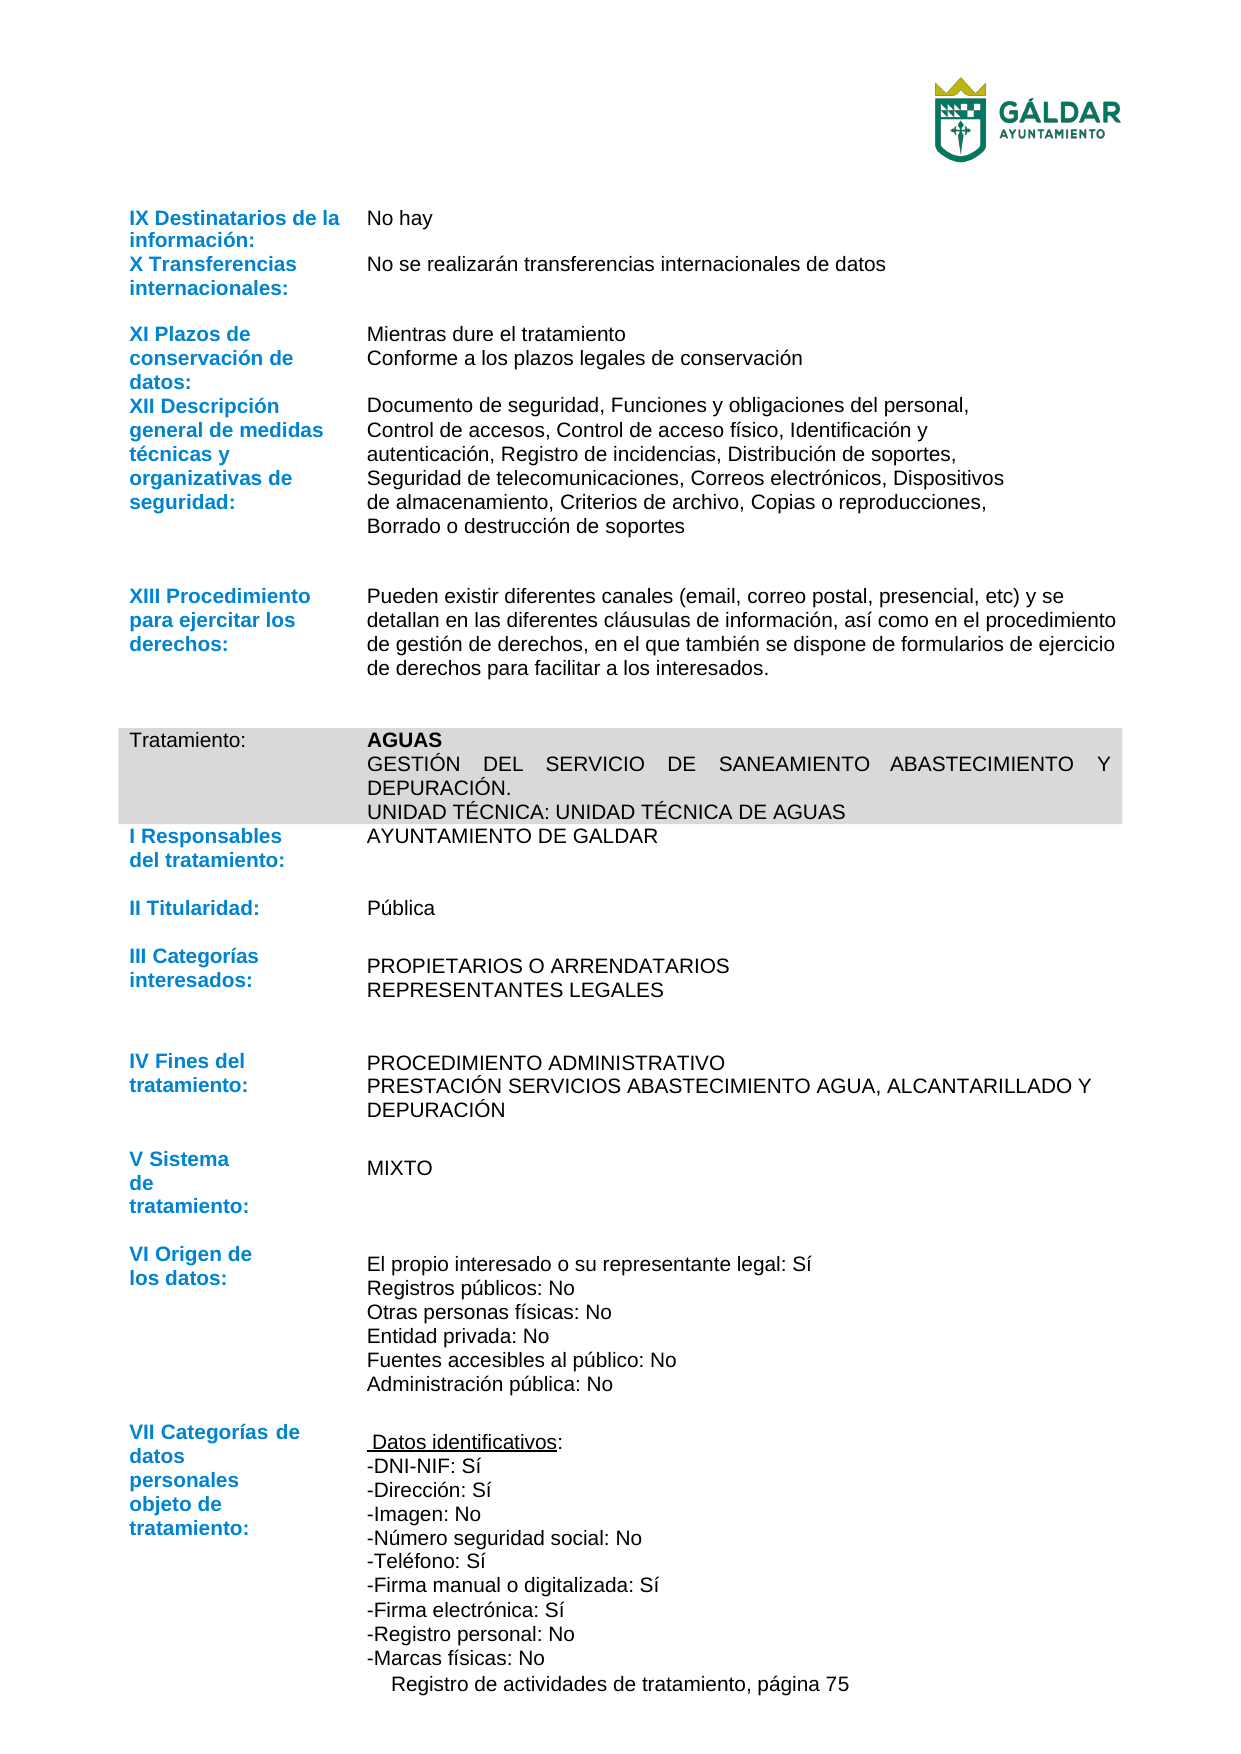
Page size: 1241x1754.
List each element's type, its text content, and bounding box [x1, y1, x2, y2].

text -Marcas físicas: No [367, 1645, 1142, 1669]
text -Registro personal: No [367, 1621, 1142, 1645]
text -Número seguridad social: No [367, 1525, 1142, 1549]
text -Imagen: No [367, 1501, 1142, 1525]
table_cell Pueden existir diferentes canales (email, correo postal, presencial, etc) y se detallan en las diferentes cláusulas de información, así como en el procedimiento de gestión de derechos, en el que también se dispone de formularios de ejercicio de derechos para facilitar a los interesados. [353, 561, 1132, 680]
text PROCEDIMIENTO ADMINISTRATIVO [367, 1050, 1142, 1074]
text -Dirección: Sí [367, 1477, 1142, 1501]
text Otras personas físicas: No Entidad privada: No [367, 1300, 614, 1348]
text MIXTO [367, 1156, 1142, 1180]
table_header No hay [353, 206, 1132, 252]
text UNIDAD TÉCNICA: UNIDAD TÉCNICA DE AGUAS [367, 800, 1142, 824]
table_cell Mientras dure el tratamiento Conforme a los plazos legales de conservación [353, 311, 1132, 394]
subtitle Sistema de tratamiento: [129, 1146, 258, 1218]
text -DNI-NIF: Sí [367, 1453, 1142, 1477]
subtitle Categorías de datos personales objeto de [129, 1420, 300, 1516]
text Datos identificativos: [367, 1429, 1142, 1453]
subtitle Categorías interesados: [129, 944, 259, 992]
list Titularidad: Pública [129, 896, 1142, 920]
table_cell XIII Procedimiento para ejercitar los derechos: [108, 561, 353, 680]
text Fuentes accesibles al público: No Administración pública: No [367, 1348, 679, 1396]
picture [932, 75, 1122, 164]
text tratamiento: [129, 1516, 300, 1539]
table_cell Documento de seguridad, Funciones y obligaciones del personal, Control de accesos, Control de acceso físico, Identificación y autenticación, Registro de incidencias, Distribución de soportes, Seguridad de telecomunicaciones, Correos electrónicos, Dispositivos de almacenamiento, Criterios de archivo, Copias o reproducciones, Borrado o destrucción de soportes [353, 394, 1132, 561]
text GESTIÓN DEL SERVICIO DE SANEAMIENTO ABASTECIMIENTO Y DEPURACIÓN. [367, 752, 1111, 800]
table_cell XII Descripción general de medidas técnicas y organizativas de seguridad: [108, 394, 353, 561]
subtitle Fines del tratamiento: [129, 1049, 249, 1097]
subtitle Responsables del tratamiento: [129, 824, 317, 872]
text Tratamiento: AGUAS [129, 728, 1142, 752]
text PRESTACIÓN SERVICIOS ABASTECIMIENTO AGUA, ALCANTARILLADO Y DEPURACIÓN [367, 1074, 1142, 1122]
table_cell X Transferencias internacionales: [108, 252, 353, 311]
table_header IX Destinatarios de la información: [108, 206, 353, 252]
text El propio interesado o su representante legal: Sí Registros públicos: No [367, 1252, 814, 1300]
text -Firma manual o digitalizada: Sí [367, 1573, 1142, 1597]
text -Teléfono: Sí [367, 1549, 1142, 1573]
text -Firma electrónica: Sí [367, 1597, 1142, 1621]
text PROPIETARIOS O ARRENDATARIOS REPRESENTANTES LEGALES [367, 954, 732, 1002]
subtitle Origen de los datos: [129, 1242, 287, 1290]
text AYUNTAMIENTO DE GALDAR [367, 824, 1142, 848]
table_cell No se realizarán transferencias internacionales de datos [353, 252, 1132, 311]
table_cell XI Plazos de conservación de datos: [108, 311, 353, 394]
